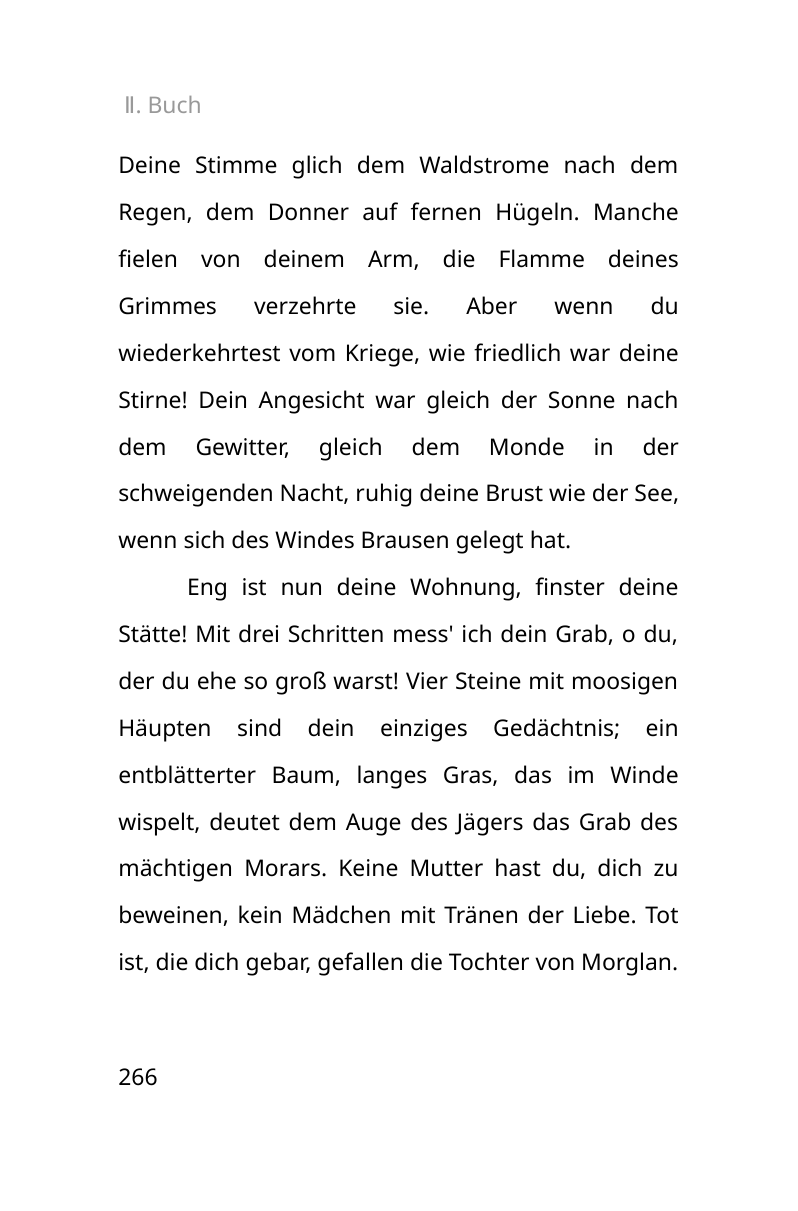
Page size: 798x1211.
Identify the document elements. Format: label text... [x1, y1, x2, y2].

text Deine Stimme glich dem Waldstrome nach dem Regen, dem Donner auf fernen Hügeln. Manche fielen von deinem Arm, die Flamme deines Grimmes verzehrte sie. Aber wenn du wiederkehrtest vom Kriege, wie friedlich war deine Stirne! Dein Angesicht war gleich der Sonne nach dem Gewitter, gleich dem Monde in der schweigenden Nacht, ruhig deine Brust wie der See, wenn sich des Windes Brausen gelegt hat. [118, 149, 679, 556]
text Eng ist nun deine Wohnung, finster deine Stätte! Mit drei Schritten mess' ich dein Grab, o du, der du ehe so groß warst! Vier Steine mit moosigen Häupten sind dein einziges Gedächtnis; ein entblätterter Baum, langes Gras, das im Winde wispelt, deutet dem Auge des Jägers das Grab des mächtigen Morars. Keine Mutter hast du, dich zu beweinen, kein Mädchen mit Tränen der Liebe. Tot ist, die dich gebar, gefallen die Tochter von Morglan. [118, 571, 679, 977]
